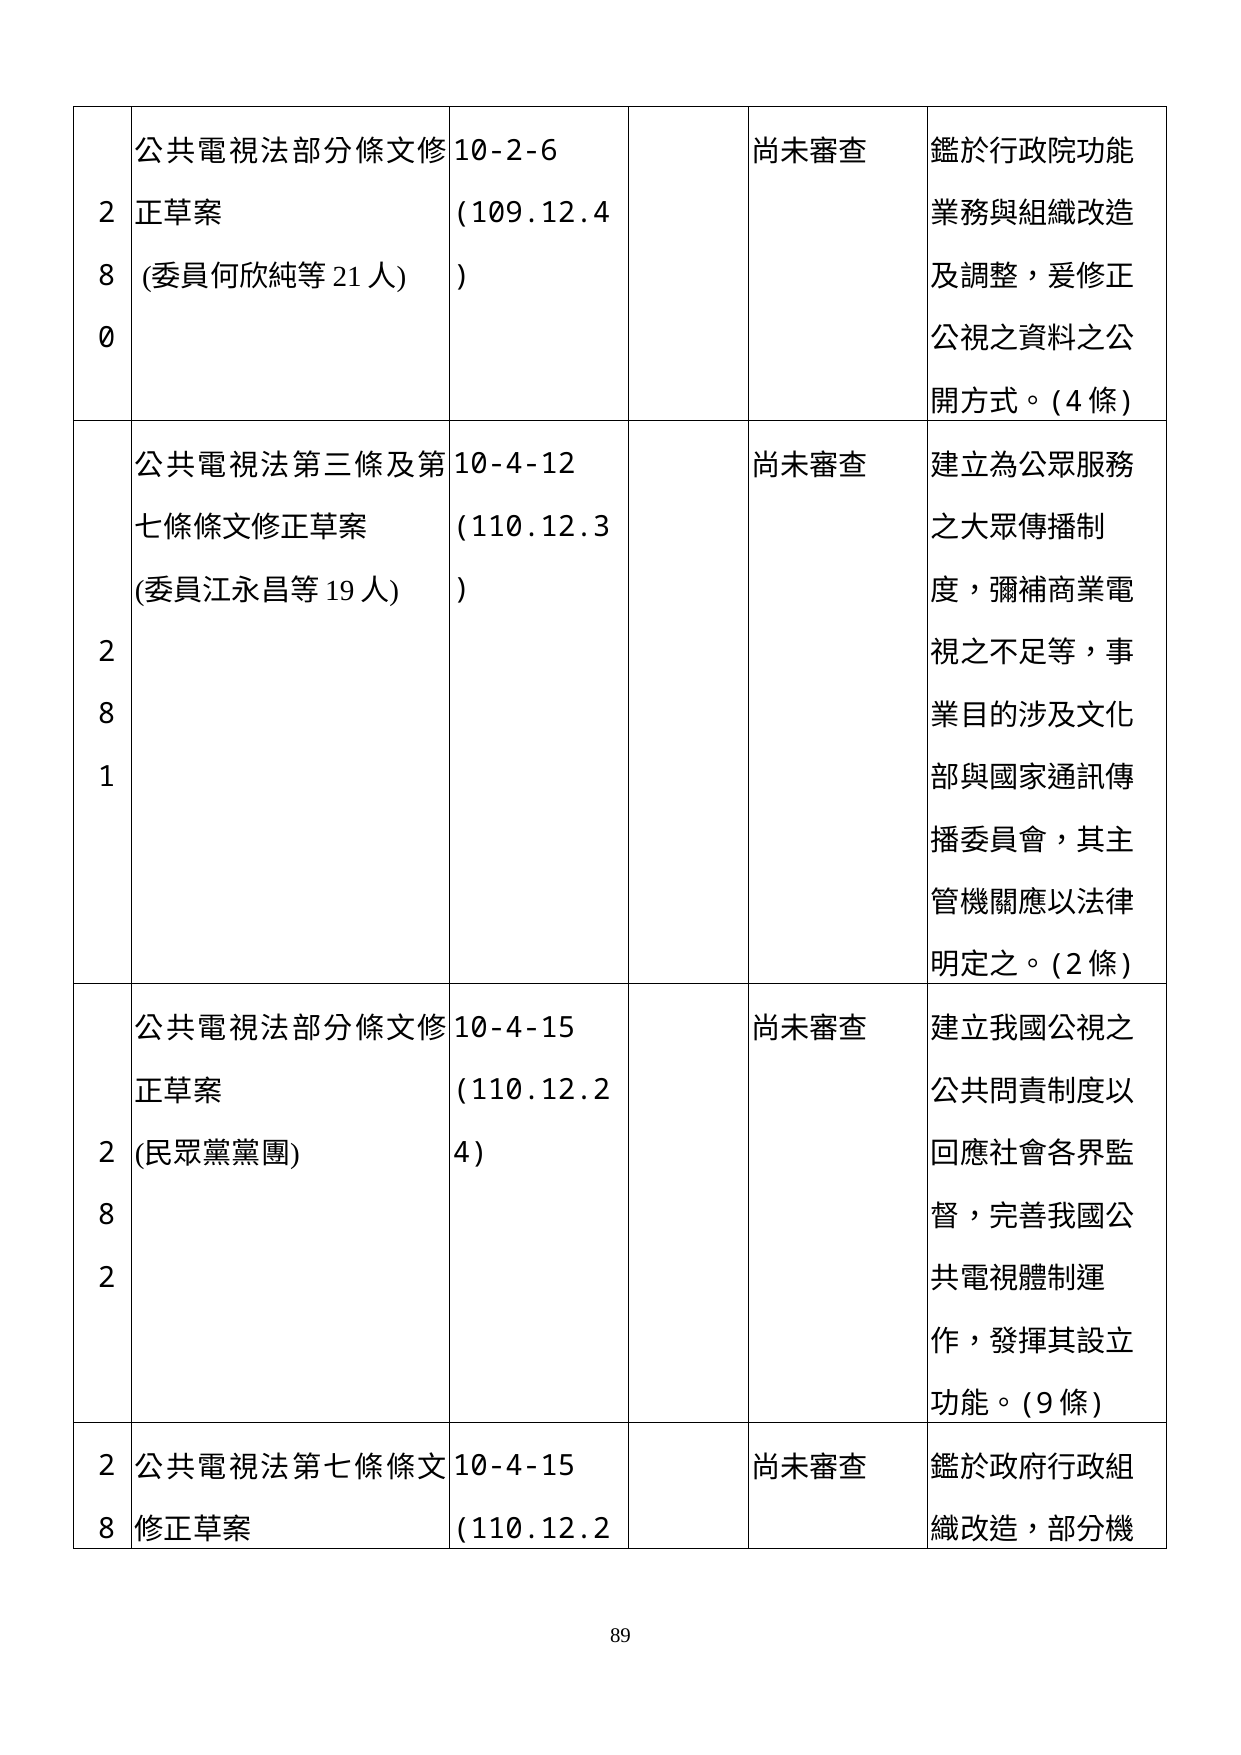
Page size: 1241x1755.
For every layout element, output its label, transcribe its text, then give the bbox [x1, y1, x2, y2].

table_cell [74, 1423, 131, 1548]
table_cell 公共電視法部分條文修正草案 (委員何欣純等21人) [132, 107, 449, 419]
table_cell 10-4-15 (110.12.24) [450, 984, 628, 1422]
table_cell 公共電視法第三條及第七條條文修正草案 (委員江永昌等19人) [132, 421, 449, 983]
table_cell [629, 984, 748, 1422]
table_cell 公共電視法部分條文修正草案 (民眾黨黨團) [132, 984, 449, 1422]
table_cell 鑑於行政院功能業務與組織改造及調整，爰修正公視之資料之公開方式。(4條) [928, 107, 1166, 419]
table_cell 尚未審查 [749, 1423, 927, 1548]
table_cell 公共電視法第七條條文修正草案 [132, 1423, 449, 1548]
table_cell [629, 107, 748, 419]
table_cell [629, 1423, 748, 1548]
table_cell 10-4-15 (110.12.2 [450, 1423, 628, 1548]
table_cell 建立為公眾服務之大眾傳播制度，彌補商業電視之不足等，事業目的涉及文化部與國家通訊傳播委員會，其主管機關應以法律明定之。(2條) [928, 421, 1166, 983]
table_cell [629, 421, 748, 983]
table_cell 10-2-6 (109.12.4) [450, 107, 628, 419]
table_cell 尚未審查 [749, 984, 927, 1422]
table_cell 建立我國公視之公共問責制度以回應社會各界監督，完善我國公共電視體制運作，發揮其設立功能。(9條) [928, 984, 1166, 1422]
table_cell 尚未審查 [749, 421, 927, 983]
table_cell 尚未審查 [749, 107, 927, 419]
table_cell [74, 984, 131, 1422]
table_cell [74, 421, 131, 983]
table_cell 鑑於政府行政組織改造，部分機 [928, 1423, 1166, 1548]
table_cell 10-4-12 (110.12.3) [450, 421, 628, 983]
table_cell [74, 107, 131, 419]
